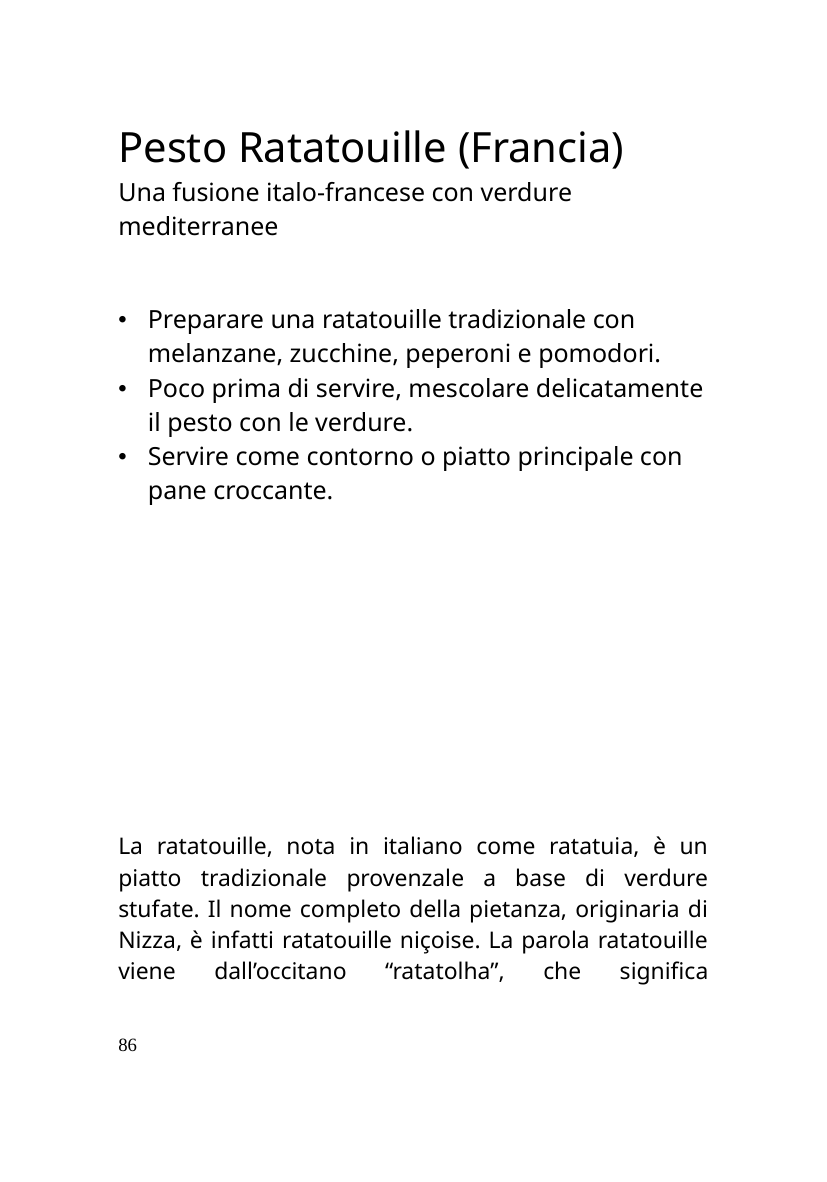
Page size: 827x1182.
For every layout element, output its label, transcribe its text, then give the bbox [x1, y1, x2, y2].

list Poco prima di servire, mescolare delicatamente il pesto con le verdure. [118, 370, 709, 438]
text Una fusione italo-francese con verdure mediterranee [118, 175, 709, 243]
text La ratatouille, nota in italiano come ratatuia, è un piatto tradizionale provenzale a base di verdure stufate. Il nome completo della pietanza, originaria di Nizza, è infatti ratatouille niçoise. La parola ratatouille viene dall’occitano “ratatolha”, che significa [118, 830, 709, 986]
text Pesto Ratatouille (Francia) [118, 118, 709, 175]
list Preparare una ratatouille tradizionale con melanzane, zucchine, peperoni e pomodori. [118, 302, 709, 370]
list Servire come contorno o piatto principale con pane croccante. [118, 438, 709, 506]
